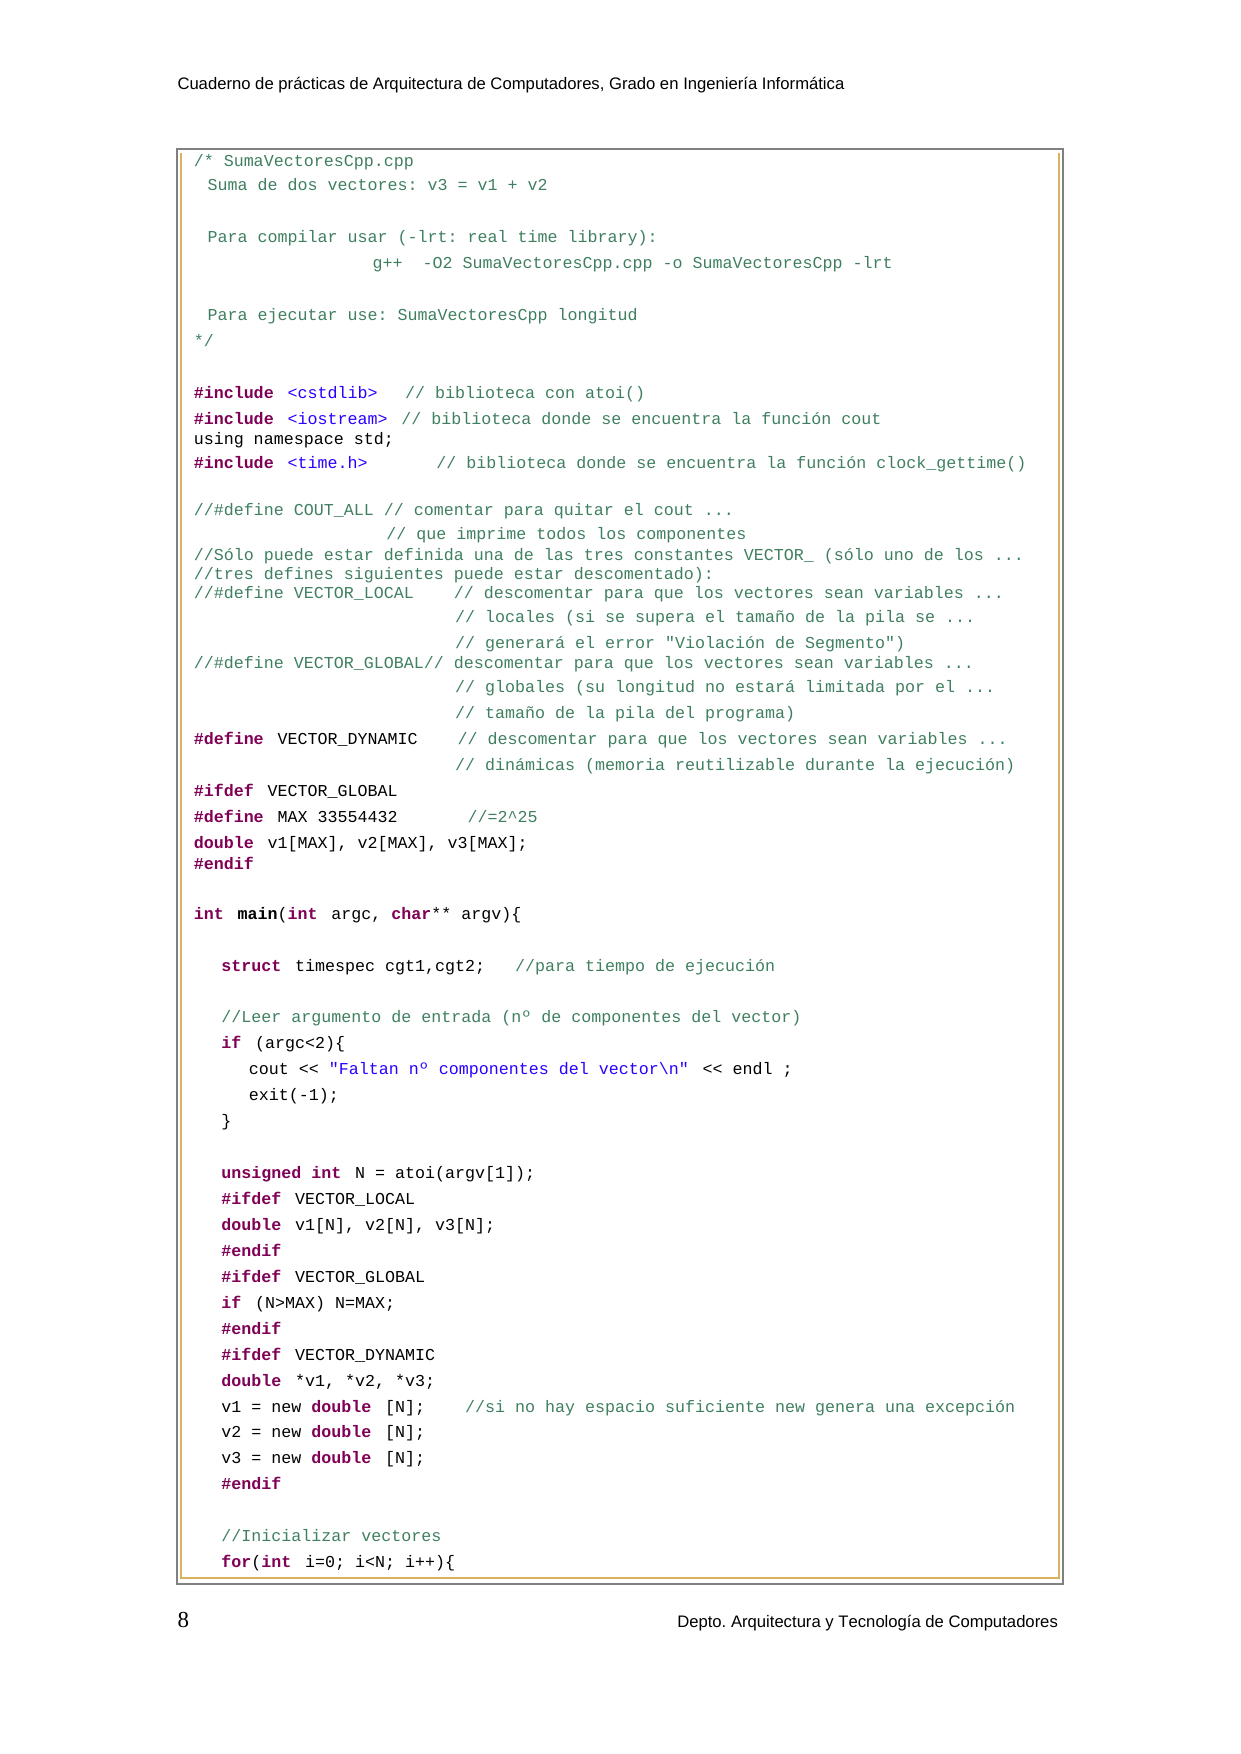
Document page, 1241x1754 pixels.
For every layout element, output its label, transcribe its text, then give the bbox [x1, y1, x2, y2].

table_cell /* SumaVectoresCpp.cpp Suma de dos vectores: v3 = v1 + v2 Para compilar usar (-lrt: real time library): g++ -O2 SumaVectoresCpp.cpp -o SumaVectoresCpp -lrt Para ejecutar use: SumaVectoresCpp longitud */ #include <cstdlib> // biblioteca con atoi() #include <iostream> // biblioteca donde se encuentra la función cout using namespace std; #include <time.h> // biblioteca donde se encuentra la función clock_gettime() //#define COUT_ALL // comentar para quitar el cout ... // que imprime todos los componentes //Sólo puede estar definida una de las tres constantes VECTOR_ (sólo uno de los ... //tres defines siguientes puede estar descomentado): //#define VECTOR_LOCAL // descomentar para que los vectores sean variables ... // locales (si se supera el tamaño de la pila se ... // generará el error "Violación de Segmento") //#define VECTOR_GLOBAL// descomentar para que los vectores sean variables ... // globales (su longitud no estará limitada por el ... // tamaño de la pila del programa) #define VECTOR_DYNAMIC // descomentar para que los vectores sean variables ... // dinámicas (memoria reutilizable durante la ejecución) #ifdef VECTOR_GLOBAL #define MAX 33554432 //=2^25 double v1[MAX], v2[MAX], v3[MAX]; #endif int main(int argc, char** argv){ struct timespec cgt1,cgt2; //para tiempo de ejecución //Leer argumento de entrada (nº de componentes del vector) if (argc<2){ cout << "Faltan nº componentes del vector\n" << endl ; exit(-1); } unsigned int N = atoi(argv[1]); #ifdef VECTOR_LOCAL double v1[N], v2[N], v3[N]; #endif #ifdef VECTOR_GLOBAL if (N>MAX) N=MAX; #endif #ifdef VECTOR_DYNAMIC double *v1, *v2, *v3; v1 = new double [N]; //si no hay espacio suficiente new genera una excepción v2 = new double [N]; v3 = new double [N]; #endif //Inicializar vectores for(int i=0; i<N; i++){ [178, 150, 1062, 1582]
